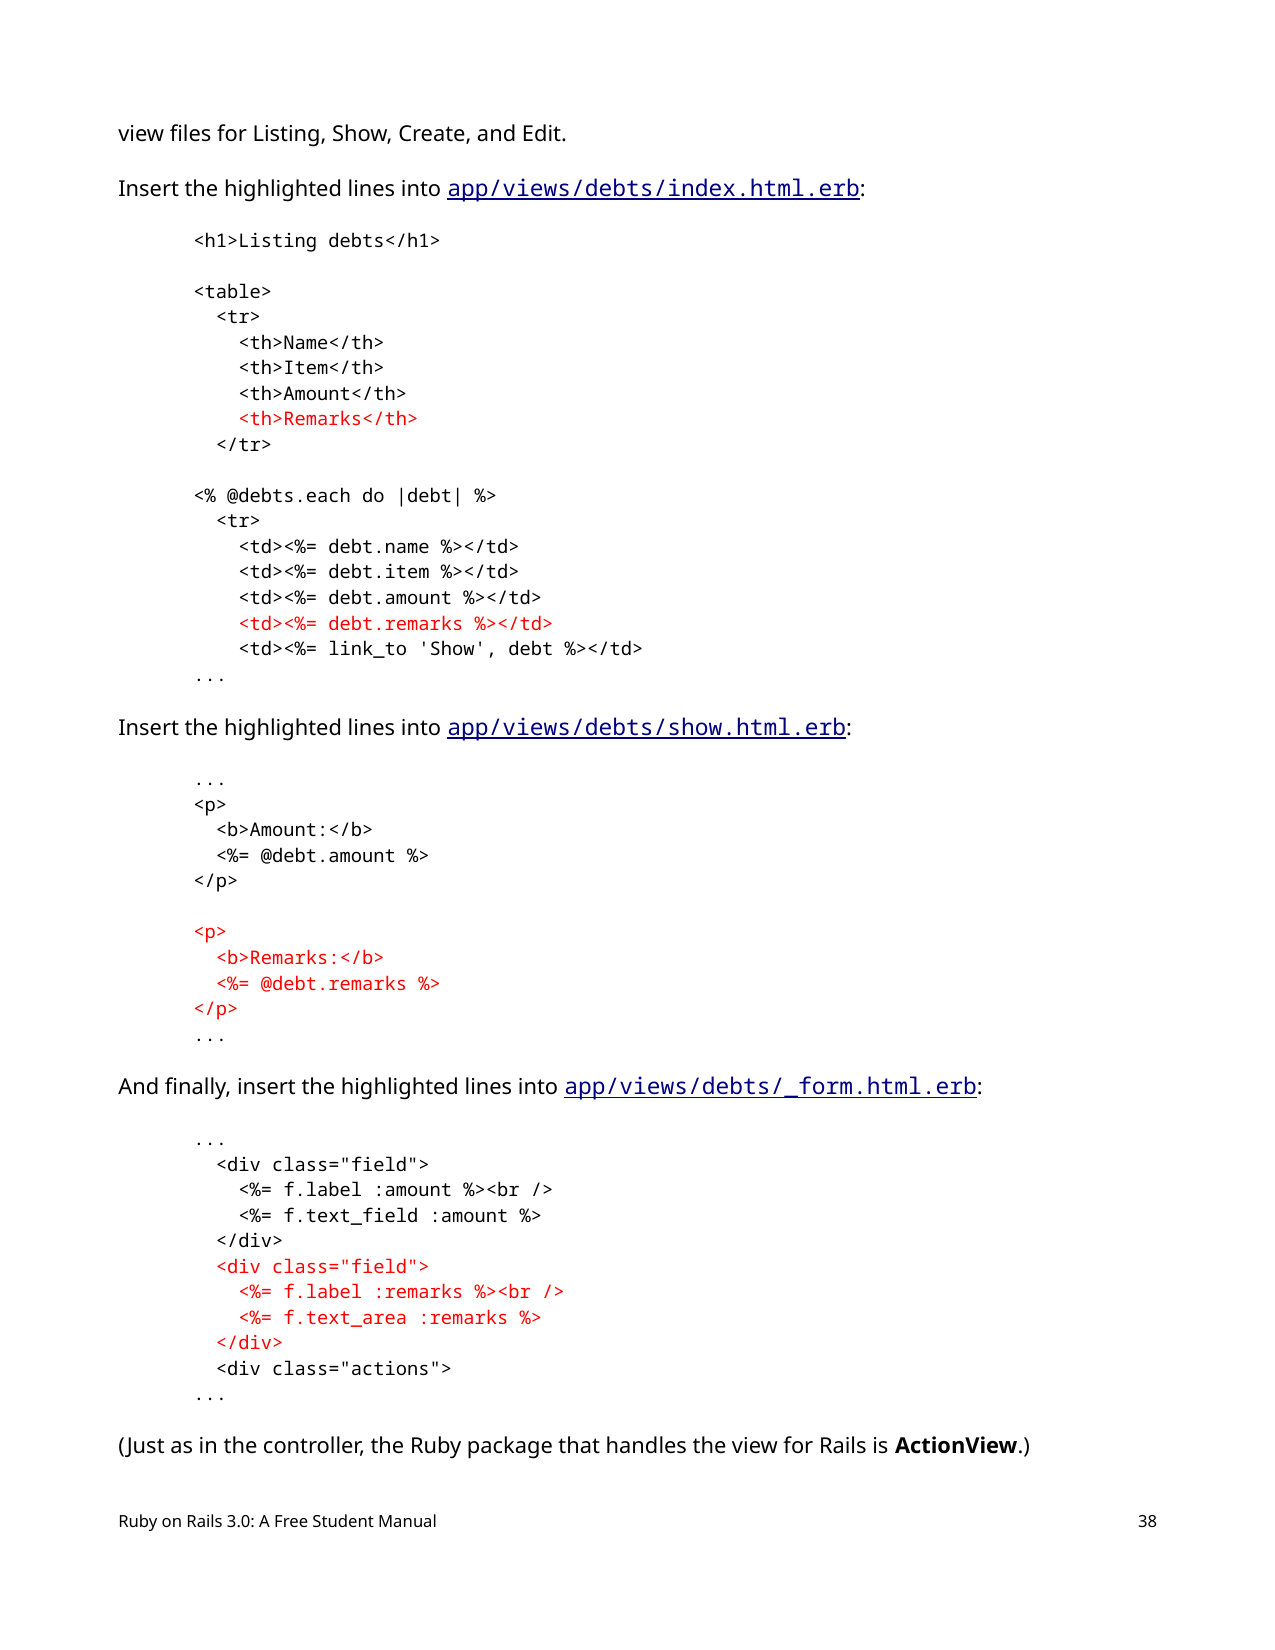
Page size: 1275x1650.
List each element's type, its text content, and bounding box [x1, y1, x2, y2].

text Insert the highlighted lines into app/views/debts/show.html.erb: [118, 710, 1157, 742]
text (Just as in the controller, the Ruby package that handles the view for Rails is ActionView.) [118, 1430, 1157, 1460]
text ... <p> <b>Amount:</b> <%= @debt.amount %> </p> <p> <b>Remarks:</b> <%= @debt.remarks %> </p> ... [193, 766, 1157, 1046]
text <h1>Listing debts</h1> <table> <tr> <th>Name</th> <th>Item</th> <th>Amount</th> <th>Remarks</th> </tr> <% @debts.each do |debt| %> <tr> <td><%= debt.name %></td> <td><%= debt.item %></td> <td><%= debt.amount %></td> <td><%= debt.remarks %></td> <td><%= link_to 'Show', debt %></td> ... [193, 227, 1157, 686]
text ... <div class="field"> <%= f.label :amount %><br /> <%= f.text_field :amount %> </div> <div class="field"> <%= f.label :remarks %><br /> <%= f.text_area :remarks %> </div> <div class="actions"> ... [193, 1126, 1157, 1406]
text And finally, insert the highlighted lines into app/views/debts/_form.html.erb: [118, 1070, 1157, 1102]
text Insert the highlighted lines into app/views/debts/index.html.erb: [118, 172, 1157, 203]
text view files for Listing, Show, Create, and Edit. [118, 118, 1157, 148]
